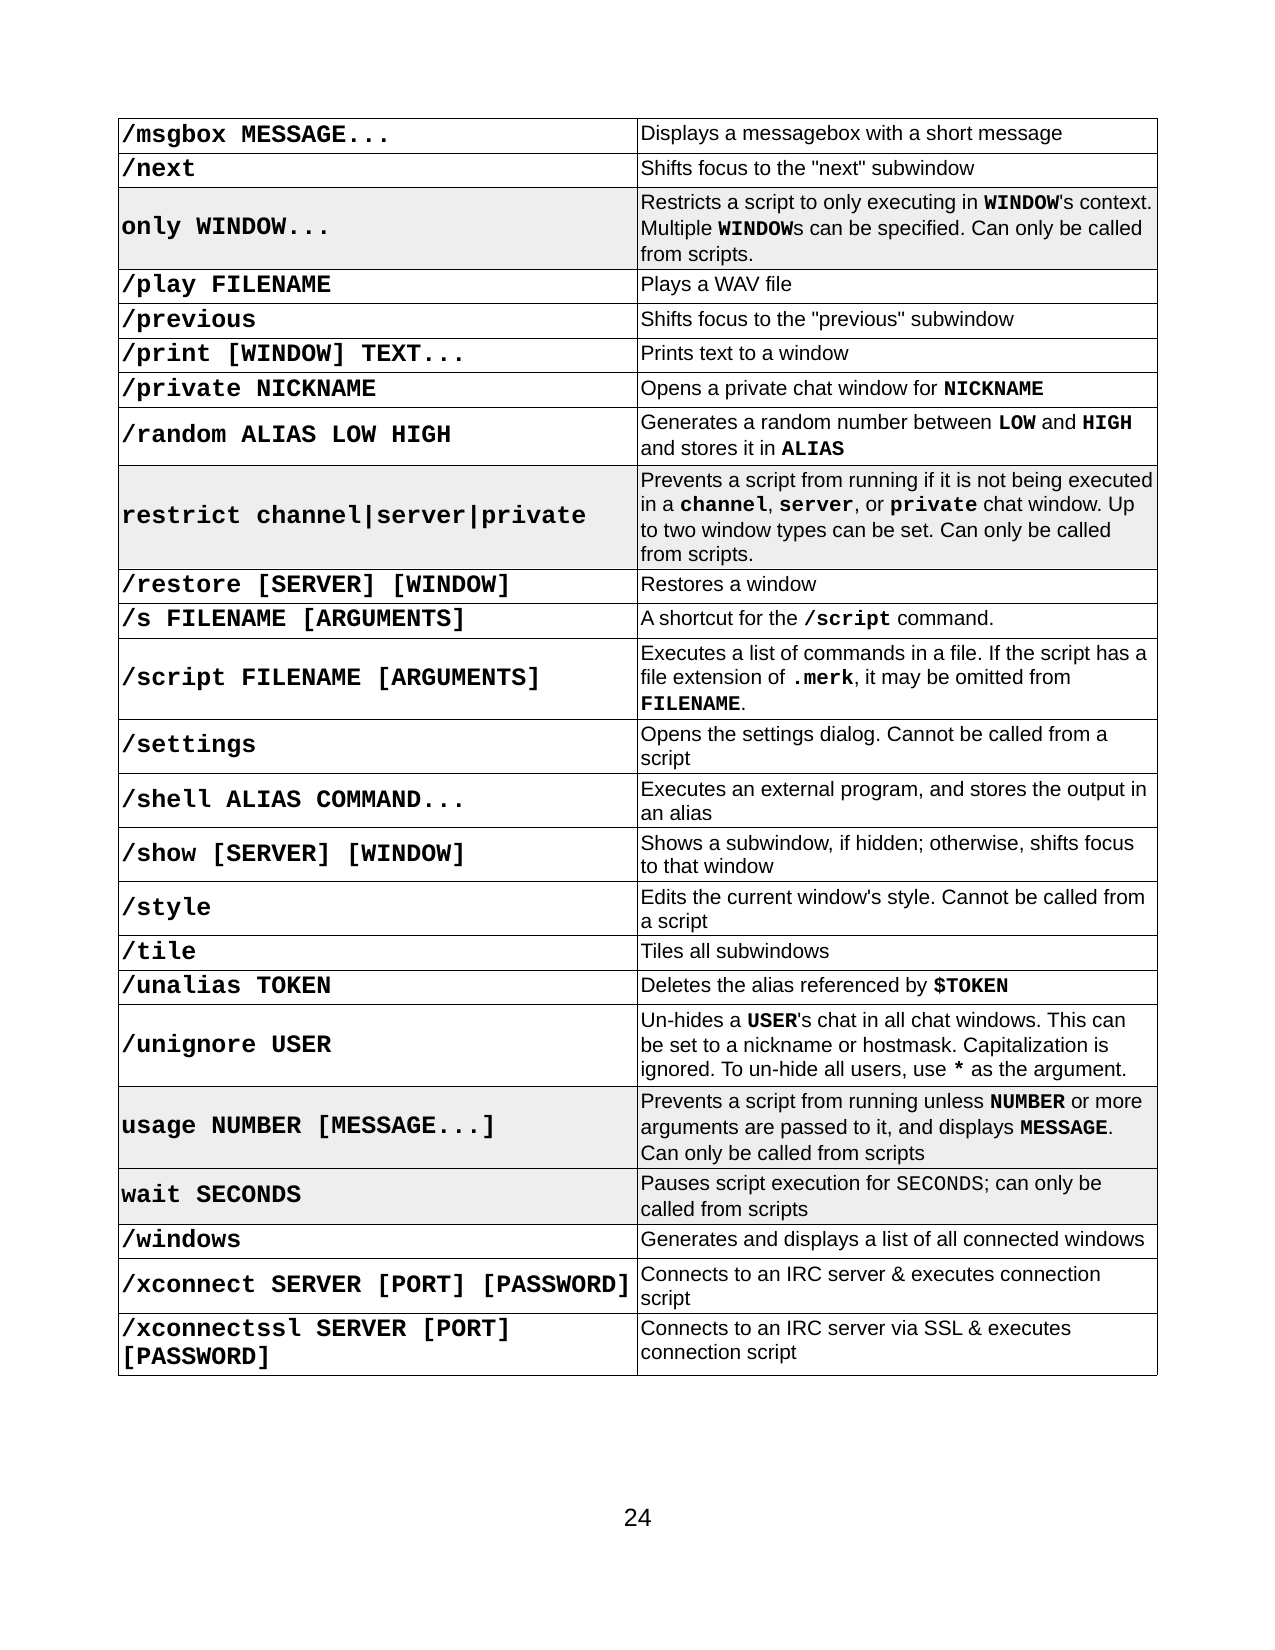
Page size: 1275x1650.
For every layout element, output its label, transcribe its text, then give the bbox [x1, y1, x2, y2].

table_cell /msgbox MESSAGE... [119, 119, 637, 153]
table_cell /shell ALIAS COMMAND... [119, 774, 637, 827]
table_cell /unignore USER [119, 1005, 637, 1086]
table_cell Shifts focus to the "previous" subwindow [638, 304, 1157, 338]
table_cell wait SECONDS [119, 1169, 637, 1224]
table_cell Plays a WAV file [638, 270, 1157, 303]
table_cell usage NUMBER [MESSAGE...] [119, 1087, 637, 1168]
table_cell Prevents a script from running unless NUMBER or more arguments are passed to it, and displays MESSAGE. Can only be called from scripts [638, 1087, 1157, 1168]
table_cell A shortcut for the /script command. [638, 604, 1157, 637]
table_cell Opens a private chat window for NICKNAME [638, 373, 1157, 407]
table_cell Restricts a script to only executing in WINDOW's context. Multiple WINDOWs can be specified. Can only be called from scripts. [638, 188, 1157, 269]
table_cell Pauses script execution for SECONDS; can only be called from scripts [638, 1169, 1157, 1224]
table_cell Generates a random number between LOW and HIGH and stores it in ALIAS [638, 408, 1157, 464]
table_cell /next [119, 154, 637, 187]
table_cell /windows [119, 1225, 637, 1258]
table_cell only WINDOW... [119, 188, 637, 269]
table_cell Prevents a script from running if it is not being executed in a channel, server, or private chat window. Up to two window types can be set. Can only be called from scripts. [638, 466, 1157, 568]
table_cell Executes a list of commands in a file. If the script has a file extension of .merk, it may be omitted from FILENAME. [638, 639, 1157, 719]
table_cell /settings [119, 720, 637, 773]
table_cell Prints text to a window [638, 339, 1157, 372]
table_cell Shows a subwindow, if hidden; otherwise, shifts focus to that window [638, 828, 1157, 881]
table_cell /private NICKNAME [119, 373, 637, 407]
table_cell Un-hides a USER's chat in all chat windows. This can be set to a nickname or hostmask. Capitalization is ignored. To un-hide all users, use * as the argument. [638, 1005, 1157, 1086]
table_cell Shifts focus to the "next" subwindow [638, 154, 1157, 187]
table_cell /show [SERVER] [WINDOW] [119, 828, 637, 881]
table_cell Connects to an IRC server via SSL & executes connection script [638, 1314, 1157, 1375]
table_cell /unalias TOKEN [119, 971, 637, 1004]
table_cell Edits the current window's style. Cannot be called from a script [638, 882, 1157, 935]
table_cell /print [WINDOW] TEXT... [119, 339, 637, 372]
table_cell Displays a messagebox with a short message [638, 119, 1157, 153]
table_cell /xconnectssl SERVER [PORT] [PASSWORD] [119, 1314, 637, 1375]
table_cell /script FILENAME [ARGUMENTS] [119, 639, 637, 719]
table_cell /previous [119, 304, 637, 338]
table_cell /restore [SERVER] [WINDOW] [119, 570, 637, 603]
table_cell /tile [119, 936, 637, 970]
table_cell Generates and displays a list of all connected windows [638, 1225, 1157, 1258]
table_cell restrict channel|server|private [119, 466, 637, 568]
table_cell /xconnect SERVER [PORT] [PASSWORD] [119, 1259, 637, 1312]
table_cell /random ALIAS LOW HIGH [119, 408, 637, 464]
table_cell /s FILENAME [ARGUMENTS] [119, 604, 637, 637]
table_cell Executes an external program, and stores the output in an alias [638, 774, 1157, 827]
table_cell /play FILENAME [119, 270, 637, 303]
table_cell /style [119, 882, 637, 935]
table_cell Deletes the alias referenced by $TOKEN [638, 971, 1157, 1004]
table_cell Opens the settings dialog. Cannot be called from a script [638, 720, 1157, 773]
table_cell Connects to an IRC server & executes connection script [638, 1259, 1157, 1312]
table_cell Restores a window [638, 570, 1157, 603]
table_cell Tiles all subwindows [638, 936, 1157, 970]
